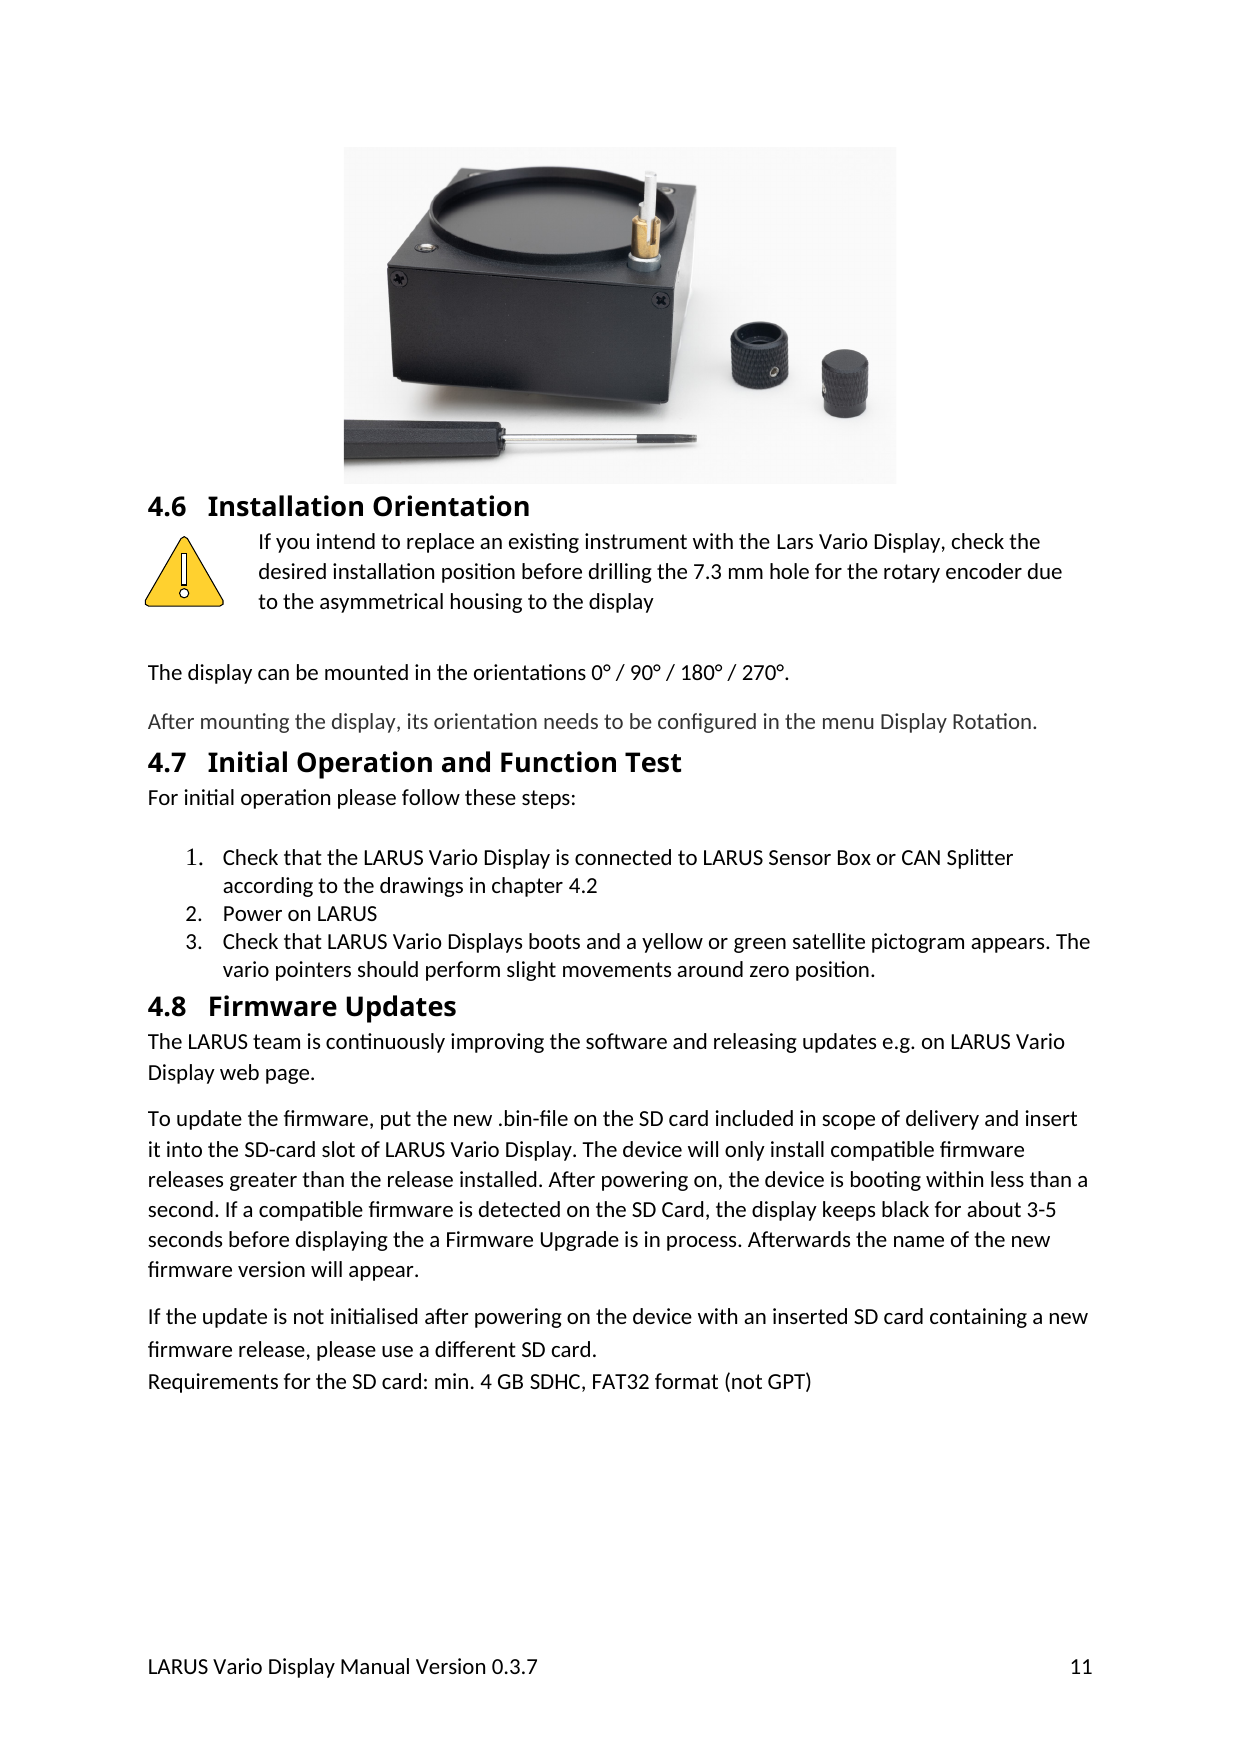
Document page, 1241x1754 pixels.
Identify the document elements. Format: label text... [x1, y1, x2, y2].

text If the update is not initialised after powering on the device with an inserted SD card containing a new firmware release, please use a different SD card. [148, 1302, 1093, 1363]
text To update the firmware, put the new .bin-file on the SD card included in scope of delivery and insert it into the SD-card slot of LARUS Vario Display. The device will only install compatible firmware releases greater than the release installed. After powering on, the device is booting within less than a second. If a compatible firmware is detected on the SD Card, the display keeps black for about 3-5 seconds before displaying the a Firmware Upgrade is in process. Afterwards the name of the new firmware version will appear. [148, 1104, 1093, 1284]
text For initial operation please follow these steps: [148, 783, 1093, 811]
subtitle Firmware Updates [148, 988, 1093, 1024]
list Check that the LARUS Vario Display is connected to LARUS Sensor Box or CAN Splitter according to the drawings in chapter 4.2 [185, 842, 1093, 899]
list Power on LARUS [185, 899, 1093, 927]
text After mounting the display, its orientation needs to be configured in the menu Display Rotation. [148, 707, 1093, 735]
picture [343, 147, 897, 484]
subtitle Initial Operation and Function Test [148, 743, 1093, 780]
text The LARUS team is continuously improving the software and releasing updates e.g. on LARUS Vario Display web page. [148, 1027, 1093, 1086]
table_header [140, 527, 258, 634]
table_header If you intend to replace an existing instrument with the Lars Vario Display, check the desired installation position before drilling the 7.3 mm hole for the rotary encoder due to the asymmetrical housing to the display [258, 527, 1085, 634]
list Check that LARUS Vario Displays boots and a yellow or green satellite pictogram appears. The vario pointers should perform slight movements around zero position. [185, 927, 1093, 983]
text Requirements for the SD card: min. 4 GB SDHC, FAT32 format (not GPT) [148, 1367, 1093, 1395]
subtitle Installation Orientation [148, 487, 1093, 524]
